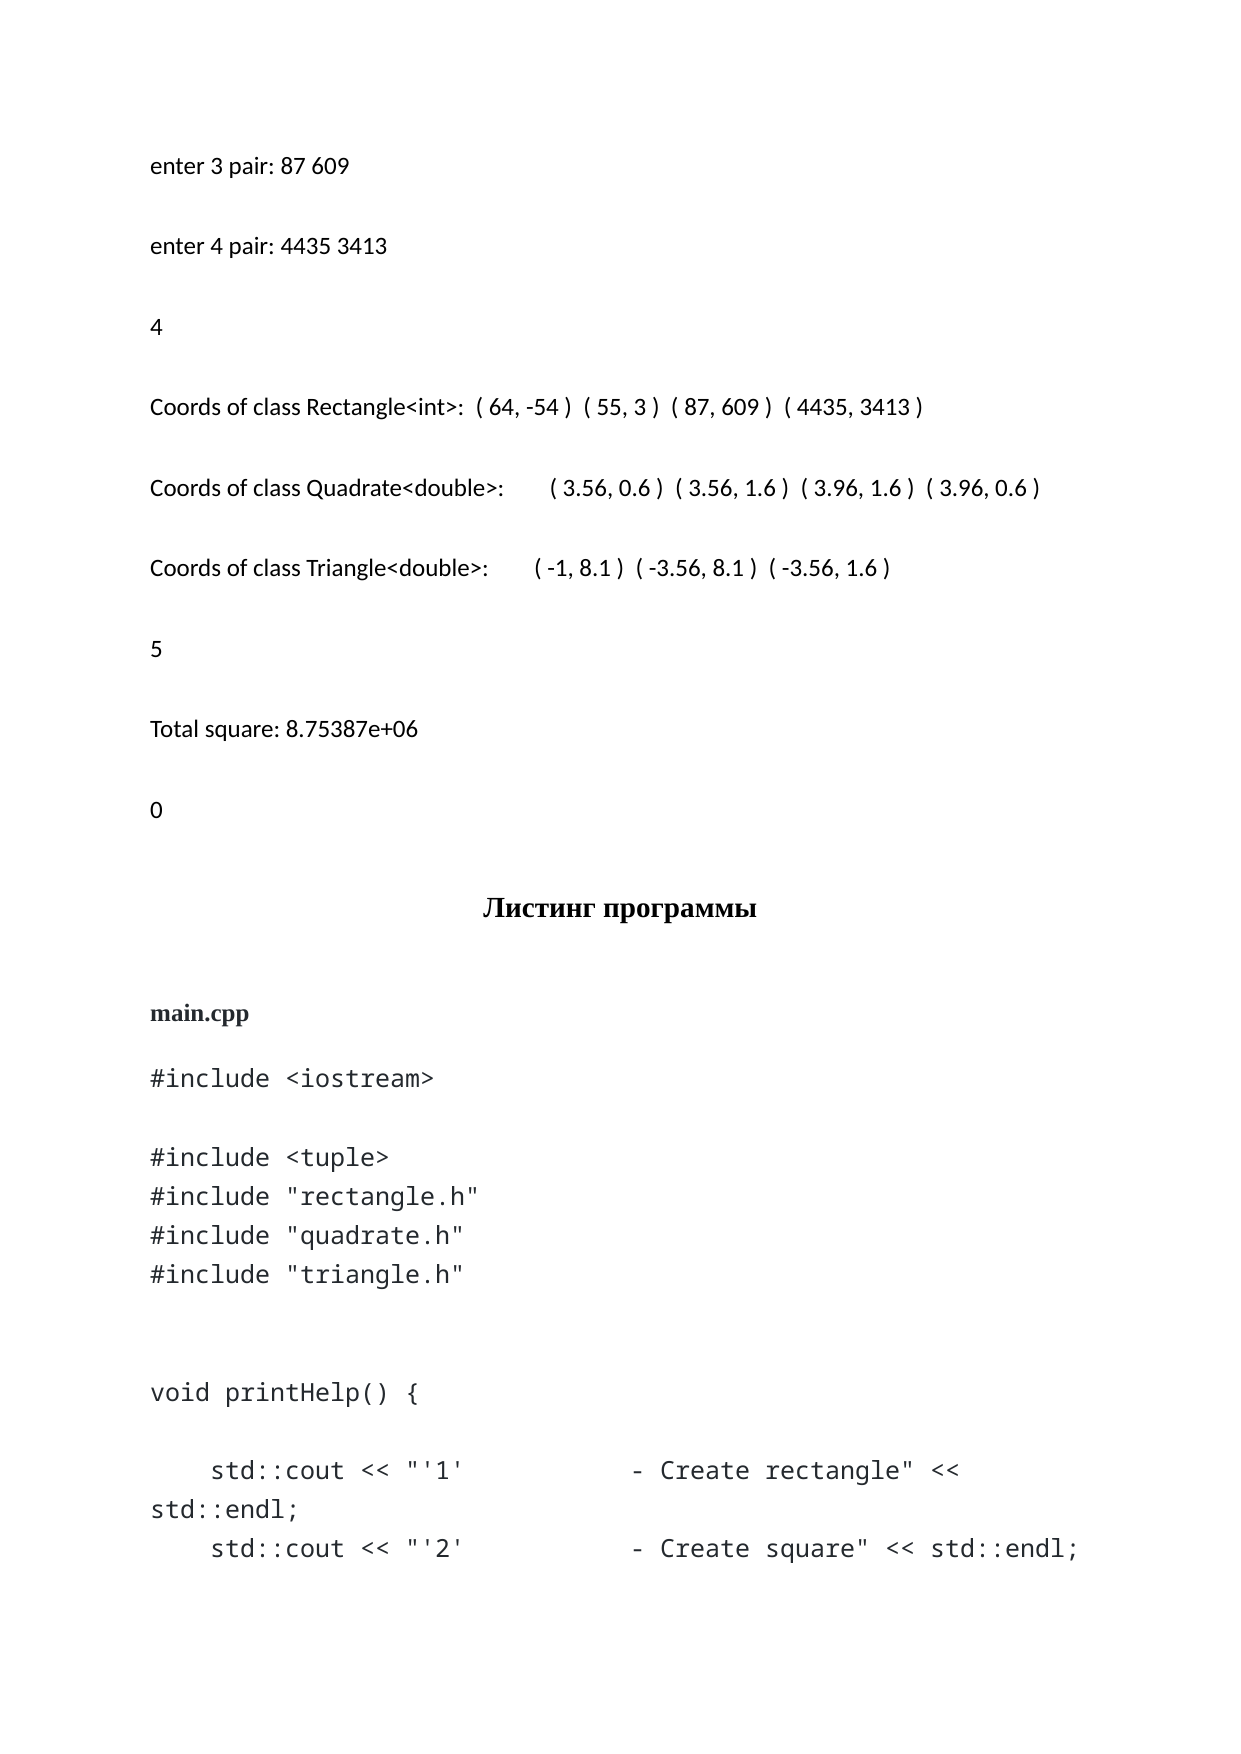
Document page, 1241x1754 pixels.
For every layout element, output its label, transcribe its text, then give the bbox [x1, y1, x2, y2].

text #include <tuple> [150, 1139, 1090, 1173]
text #include "triangle.h" [150, 1257, 1090, 1291]
text enter 4 pair: 4435 3413 [150, 231, 1090, 261]
text Coords of class Triangle<double>: ( -1, 8.1 ) ( -3.56, 8.1 ) ( -3.56, 1.6 ) [150, 553, 1090, 583]
text #include "rectangle.h" [150, 1179, 1090, 1213]
text 5 [150, 633, 1090, 664]
text Листинг программы [150, 891, 1090, 924]
text enter 3 pair: 87 609 [150, 150, 1090, 181]
text Coords of class Rectangle<int>: ( 64, -54 ) ( 55, 3 ) ( 87, 609 ) ( 4435, 3413 ) [150, 392, 1090, 422]
text std::cout << "'1' - Create rectangle" << std::endl; [150, 1453, 1090, 1526]
text 4 [150, 311, 1090, 342]
text 0 [150, 794, 1090, 825]
text void printHelp() { [150, 1374, 1090, 1408]
text #include "quadrate.h" [150, 1218, 1090, 1252]
text #include <iostream> [150, 1061, 1090, 1095]
text Coords of class Quadrate<double>: ( 3.56, 0.6 ) ( 3.56, 1.6 ) ( 3.96, 1.6 ) ( 3.96, 0.6 ) [150, 472, 1090, 503]
text std::cout << "'2' - Create square" << std::endl; [150, 1531, 1090, 1565]
text main.cpp [150, 998, 1090, 1027]
text Total square: 8.75387e+06 [150, 714, 1090, 744]
